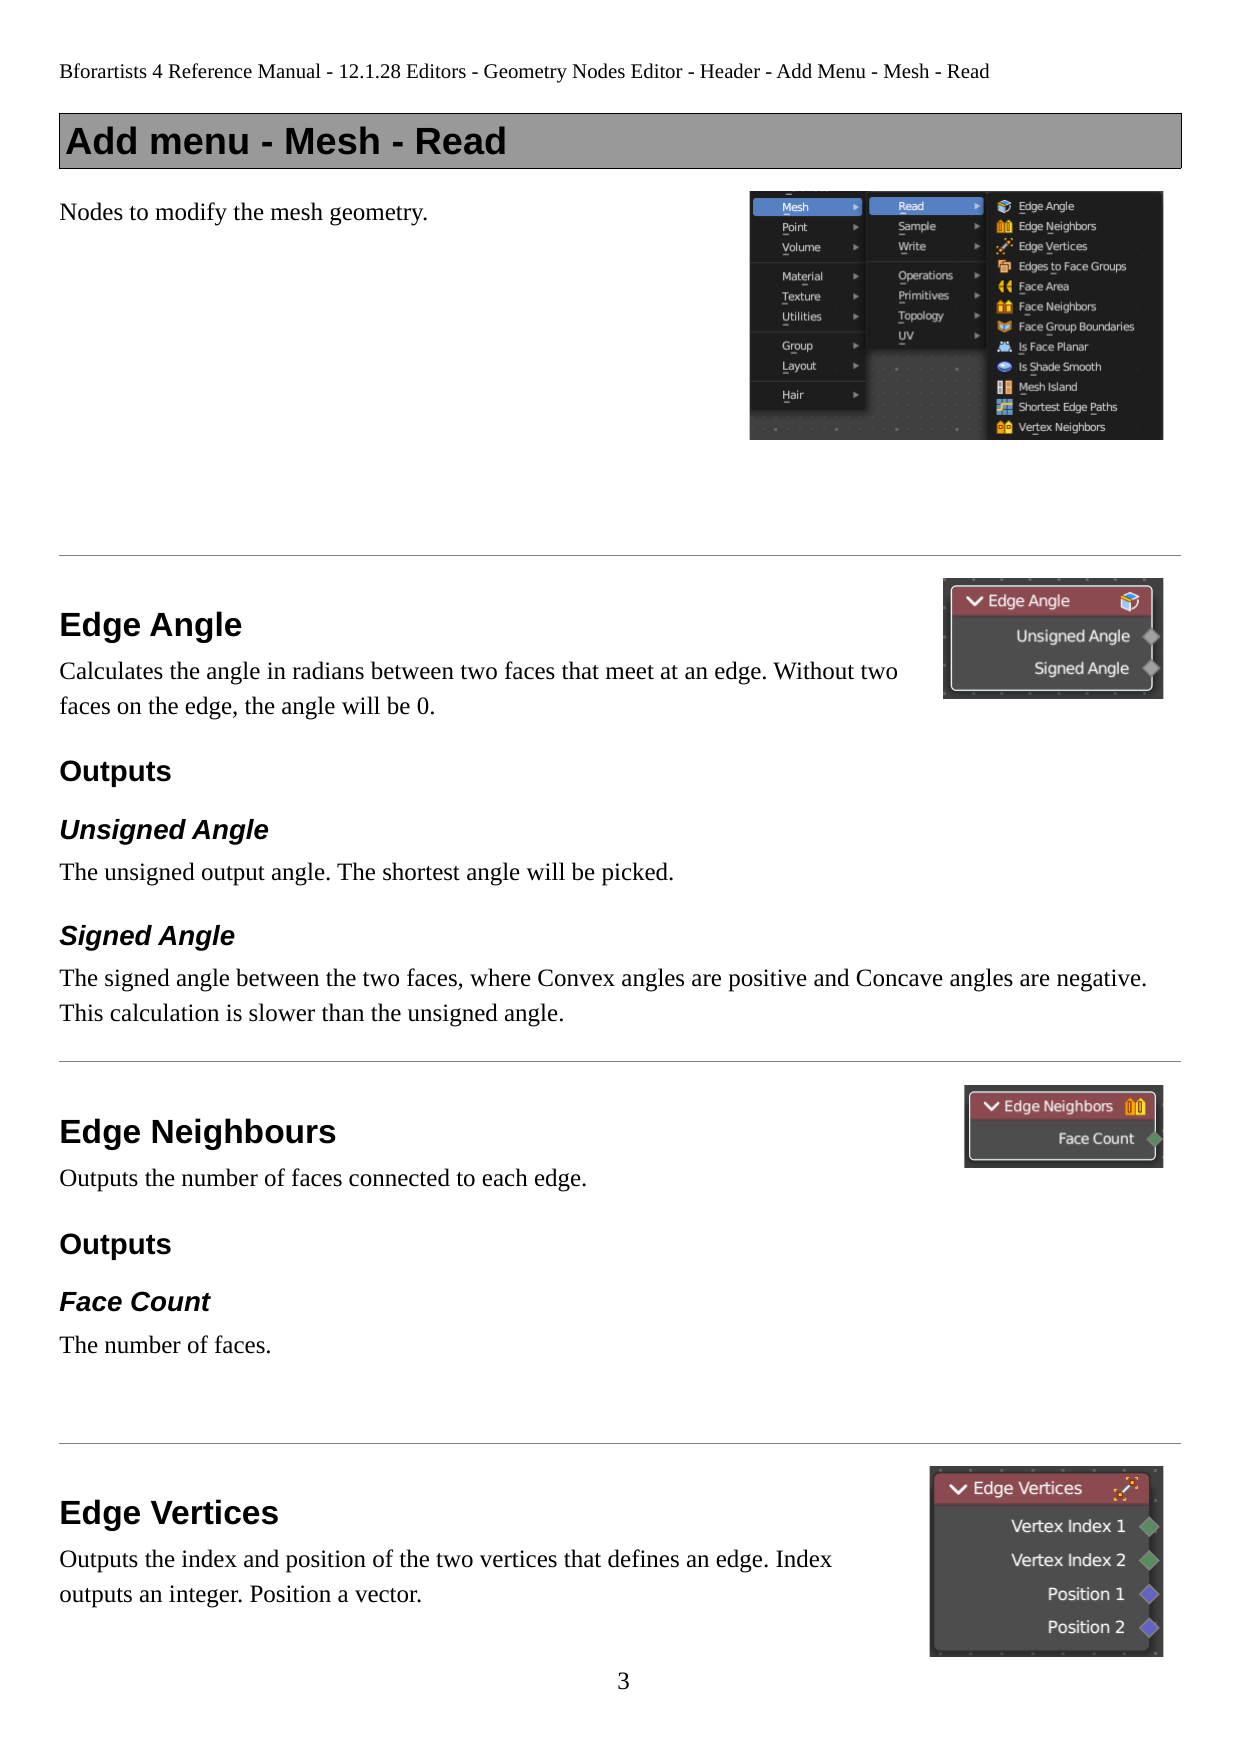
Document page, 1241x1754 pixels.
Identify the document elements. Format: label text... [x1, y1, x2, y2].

subtitle Outputs [59, 754, 1181, 788]
picture [964, 1085, 1164, 1168]
subtitle Outputs [59, 1227, 1181, 1261]
subtitle Face Count [59, 1286, 1181, 1317]
text The signed angle between the two faces, where Convex angles are positive and Concave angles are negative. This calculation is slower than the unsigned angle. [59, 963, 1181, 1027]
picture [943, 578, 1164, 699]
text Outputs the index and position of the two vertices that defines an edge. Index outputs an integer. Position a vector. [59, 1544, 929, 1607]
subtitle [1164, 605, 1181, 644]
table_header Add menu - Mesh - Read [60, 114, 1181, 168]
picture [749, 191, 1164, 440]
subtitle Edge Neighbours [59, 1112, 964, 1151]
picture [929, 1466, 1164, 1657]
text The number of faces. [59, 1330, 1181, 1359]
text Calculates the angle in radians between two faces that meet at an edge. Without two faces on the edge, the angle will be 0. [59, 656, 1181, 719]
text Outputs the number of faces connected to each edge. [59, 1163, 1181, 1192]
text Nodes to modify the mesh geometry. [59, 197, 749, 225]
text The unsigned output angle. The shortest angle will be picked. [59, 857, 1181, 886]
subtitle Signed Angle [59, 919, 1181, 951]
subtitle [1164, 1112, 1181, 1151]
subtitle Edge Angle [59, 605, 943, 644]
subtitle [1164, 1493, 1181, 1532]
subtitle Edge Vertices [59, 1493, 929, 1532]
subtitle Unsigned Angle [59, 813, 1181, 845]
